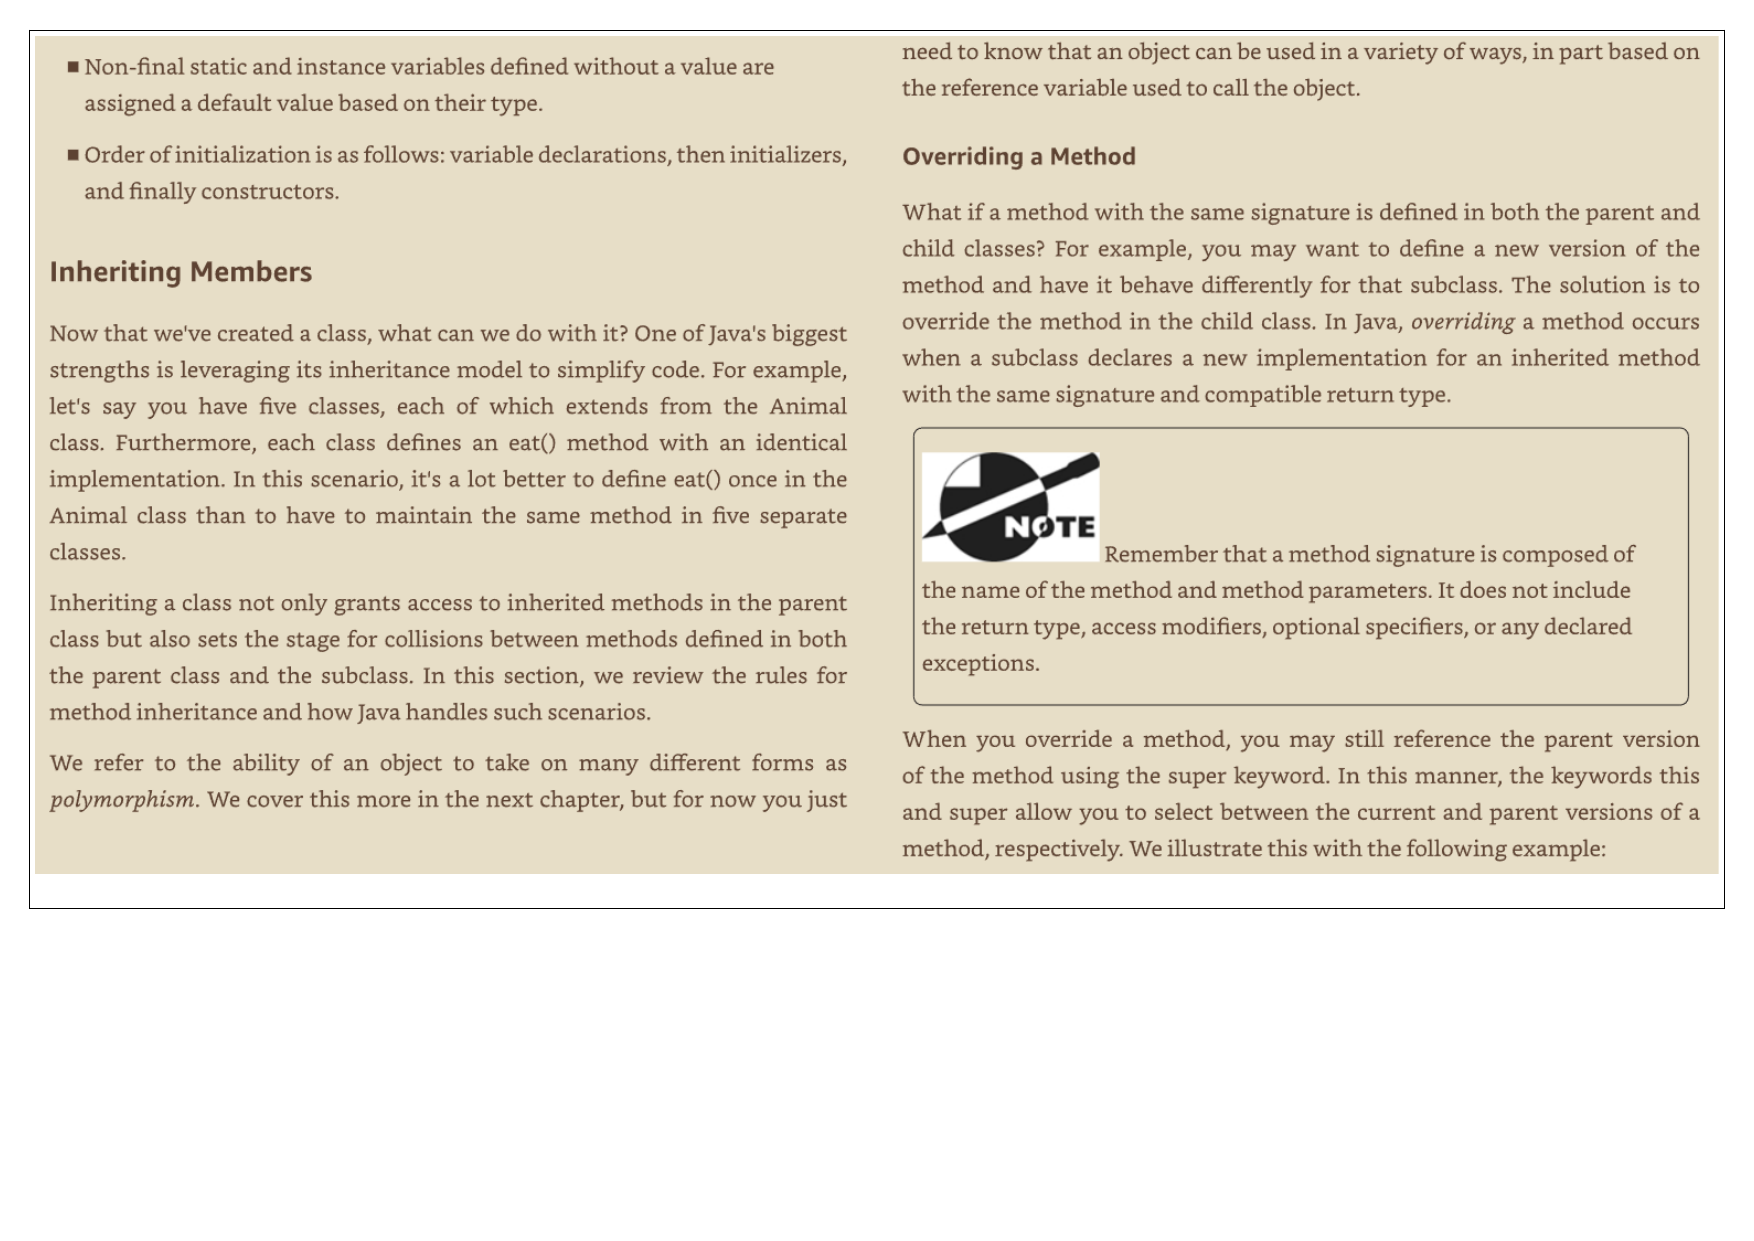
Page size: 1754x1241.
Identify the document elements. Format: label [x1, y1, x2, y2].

table_cell [30, 31, 1724, 908]
picture [35, 36, 1719, 874]
